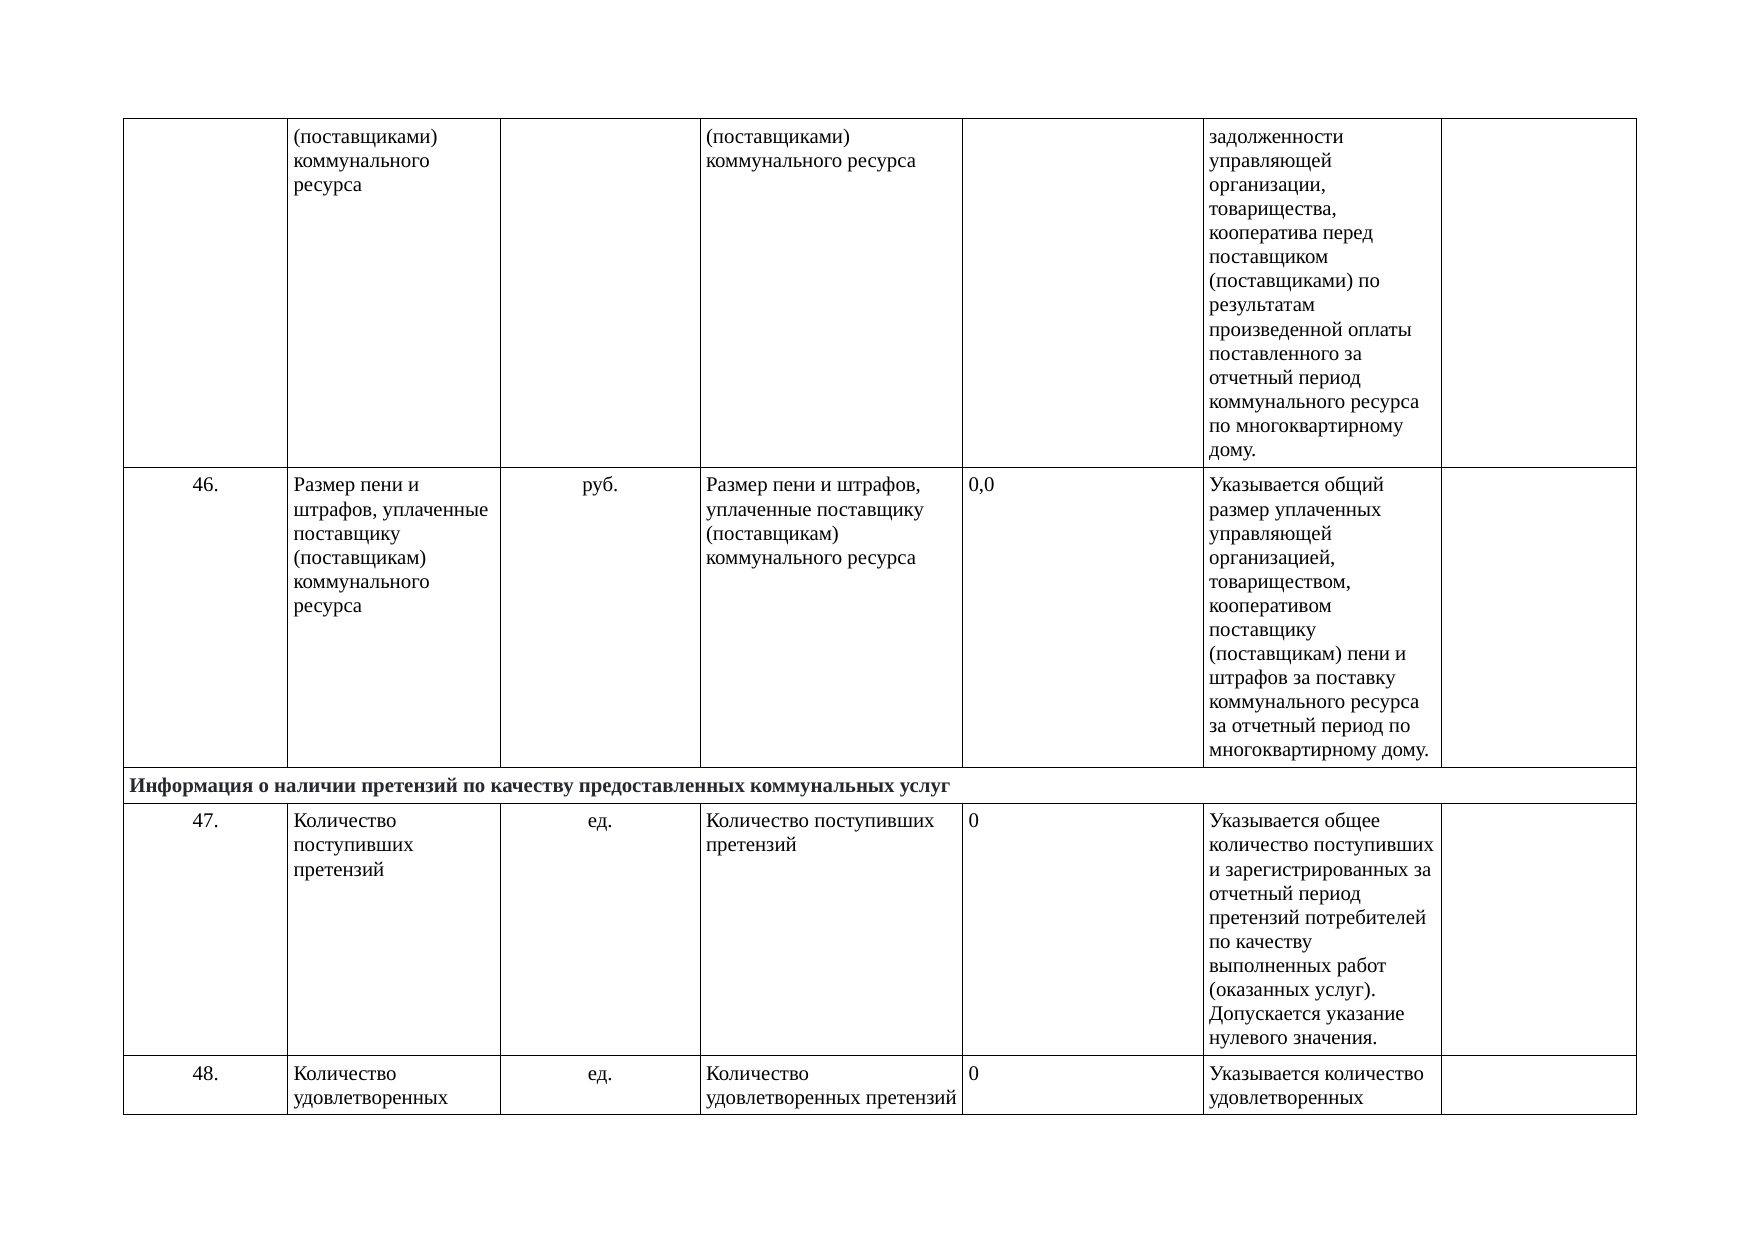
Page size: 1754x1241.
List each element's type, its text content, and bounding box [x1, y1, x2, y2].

table_cell Информация о наличии претензий по качеству предоставленных коммунальных услуг [124, 768, 1636, 802]
table_cell [1442, 1056, 1636, 1114]
table_cell 48. [124, 1056, 287, 1114]
table_cell ед. [501, 804, 700, 1055]
table_cell Количество удовлетворенных [288, 1056, 500, 1114]
table_cell [124, 119, 287, 467]
table_cell задолженности управляющей организации, товарищества, кооператива перед поставщиком (поставщиками) по результатам произведенной оплаты поставленного за отчетный период коммунального ресурса по многоквартирному дому. [1204, 119, 1441, 467]
table_cell Количество поступивших претензий [288, 804, 500, 1055]
table_cell ед. [501, 1056, 700, 1114]
table_cell [1442, 804, 1636, 1055]
table_cell Указывается общее количество поступивших и зарегистрированных за отчетный период претензий потребителей по качеству выполненных работ (оказанных услуг). Допускается указание нулевого значения. [1204, 804, 1441, 1055]
table_cell Размер пени и штрафов, уплаченные поставщику (поставщикам) коммунального ресурса [701, 468, 962, 767]
table_cell [963, 119, 1203, 467]
table_cell [1442, 468, 1636, 767]
table_cell Указывается общий размер уплаченных управляющей организацией, товариществом, кооперативом поставщику (поставщикам) пени и штрафов за поставку коммунального ресурса за отчетный период по многоквартирному дому. [1204, 468, 1441, 767]
table_cell руб. [501, 468, 700, 767]
table_cell 46. [124, 468, 287, 767]
table_cell 0 [963, 804, 1203, 1055]
table_cell Количество поступивших претензий [701, 804, 962, 1055]
table_cell 0 [963, 1056, 1203, 1114]
table_cell Количество удовлетворенных претензий [701, 1056, 962, 1114]
table_cell Указывается количество удовлетворенных [1204, 1056, 1441, 1114]
table_cell [501, 119, 700, 467]
table_cell [1442, 119, 1636, 467]
table_cell (поставщиками) коммунального ресурса [701, 119, 962, 467]
table_cell (поставщиками) коммунального ресурса [288, 119, 500, 467]
table_cell 0,0 [963, 468, 1203, 767]
table_cell Размер пени и штрафов, уплаченные поставщику (поставщикам) коммунального ресурса [288, 468, 500, 767]
table_cell 47. [124, 804, 287, 1055]
